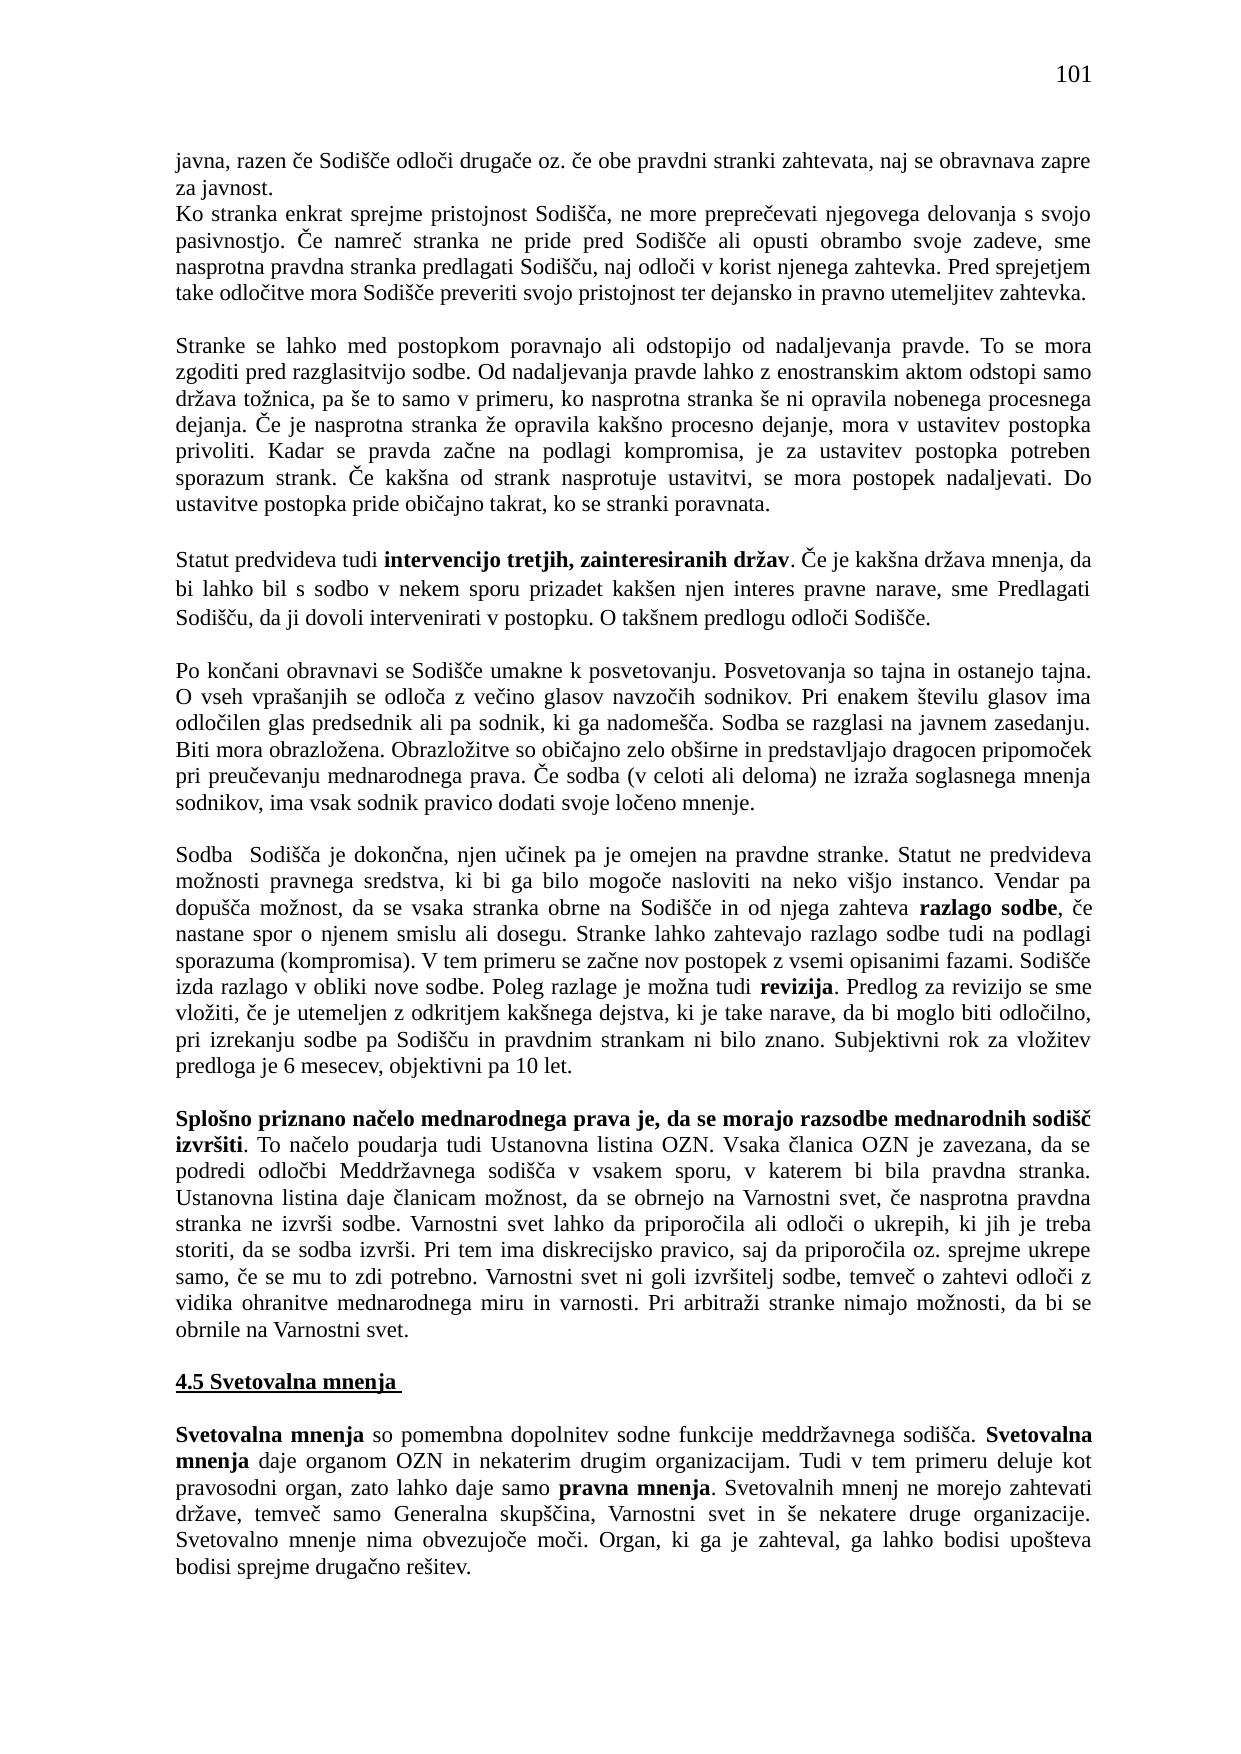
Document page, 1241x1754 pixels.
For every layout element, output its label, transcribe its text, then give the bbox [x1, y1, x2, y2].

text Svetovalna mnenja so pomembna dopolnitev sodne funkcije meddržavnega sodišča. Svetovalna mnenja daje organom OZN in nekaterim drugim organizacijam. Tudi v tem primeru deluje kot pravosodni organ, zato lahko daje samo pravna mnenja. Svetovalnih mnenj ne morejo zahtevati države, temveč samo Generalna skupščina, Varnostni svet in še nekatere druge organizacije. Svetovalno mnenje nima obvezujoče moči. Organ, ki ga je zahteval, ga lahko bodisi upošteva bodisi sprejme drugačno rešitev. [175, 1421, 1093, 1579]
text Po končani obravnavi se Sodišče umakne k posvetovanju. Posvetovanja so tajna in ostanejo tajna. O vseh vprašanjih se odloča z večino glasov navzočih sodnikov. Pri enakem številu glasov ima odločilen glas predsednik ali pa sodnik, ki ga nadomešča. Sodba se razglasi na javnem zasedanju. Biti mora obrazložena. Obrazložitve so običajno zelo obširne in predstavljajo dragocen pripomoček pri preučevanju mednarodnega prava. Če sodba (v celoti ali deloma) ne izraža soglasnega mnenja sodnikov, ima vsak sodnik pravico dodati svoje ločeno mnenje. [175, 657, 1093, 815]
text Statut predvideva tudi intervencijo tretjih, zainteresiranih držav. Če je kakšna država mnenja, da bi lahko bil s sodbo v nekem sporu prizadet kakšen njen interes pravne narave, sme Predlagati Sodišču, da ji dovoli intervenirati v postopku. O takšnem predlogu odloči Sodišče. [175, 543, 1093, 630]
text Splošno priznano načelo mednarodnega prava je, da se morajo razsodbe mednarodnih sodišč izvršiti. To načelo poudarja tudi Ustanovna listina OZN. Vsaka članica OZN je zavezana, da se podredi odločbi Meddržavnega sodišča v vsakem sporu, v katerem bi bila pravdna stranka. Ustanovna listina daje članicam možnost, da se obrnejo na Varnostni svet, če nasprotna pravdna stranka ne izvrši sodbe. Varnostni svet lahko da priporočila ali odloči o ukrepih, ki jih je treba storiti, da se sodba izvrši. Pri tem ima diskrecijsko pravico, saj da priporočila oz. sprejme ukrepe samo, če se mu to zdi potrebno. Varnostni svet ni goli izvršitelj sodbe, temveč o zahtevi odloči z vidika ohranitve mednarodnega miru in varnosti. Pri arbitraži stranke nimajo možnosti, da bi se obrnile na Varnostni svet. [175, 1105, 1093, 1342]
text javna, razen če Sodišče odloči drugače oz. če obe pravdni stranki zahtevata, naj se obravnava zapre za javnost. [175, 148, 1093, 200]
text Ko stranka enkrat sprejme pristojnost Sodišča, ne more preprečevati njegovega delovanja s svojo pasivnostjo. Če namreč stranka ne pride pred Sodišče ali opusti obrambo svoje zadeve, sme nasprotna pravdna stranka predlagati Sodišču, naj odloči v korist njenega zahtevka. Pred sprejetjem take odločitve mora Sodišče preveriti svojo pristojnost ter dejansko in pravno utemeljitev zahtevka. [175, 200, 1093, 306]
text Sodba Sodišča je dokončna, njen učinek pa je omejen na pravdne stranke. Statut ne predvideva možnosti pravnega sredstva, ki bi ga bilo mogoče nasloviti na neko višjo instanco. Vendar pa dopušča možnost, da se vsaka stranka obrne na Sodišče in od njega zahteva razlago sodbe, če nastane spor o njenem smislu ali dosegu. Stranke lahko zahtevajo razlago sodbe tudi na podlagi sporazuma (kompromisa). V tem primeru se začne nov postopek z vsemi opisanimi fazami. Sodišče izda razlago v obliki nove sodbe. Poleg razlage je možna tudi revizija. Predlog za revizijo se sme vložiti, če je utemeljen z odkritjem kakšnega dejstva, ki je take narave, da bi moglo biti odločilno, pri izrekanju sodbe pa Sodišču in pravdnim strankam ni bilo znano. Subjektivni rok za vložitev predloga je 6 mesecev, objektivni pa 10 let. [175, 841, 1093, 1078]
text Stranke se lahko med postopkom poravnajo ali odstopijo od nadaljevanja pravde. To se mora zgoditi pred razglasitvijo sodbe. Od nadaljevanja pravde lahko z enostranskim aktom odstopi samo država tožnica, pa še to samo v primeru, ko nasprotna stranka še ni opravila nobenega procesnega dejanja. Če je nasprotna stranka že opravila kakšno procesno dejanje, mora v ustavitev postopka privoliti. Kadar se pravda začne na podlagi kompromisa, je za ustavitev postopka potreben sporazum strank. Če kakšna od strank nasprotuje ustavitvi, se mora postopek nadaljevati. Do ustavitve postopka pride običajno takrat, ko se stranki poravnata. [175, 332, 1093, 517]
text 4.5 Svetovalna mnenja [175, 1368, 1093, 1395]
